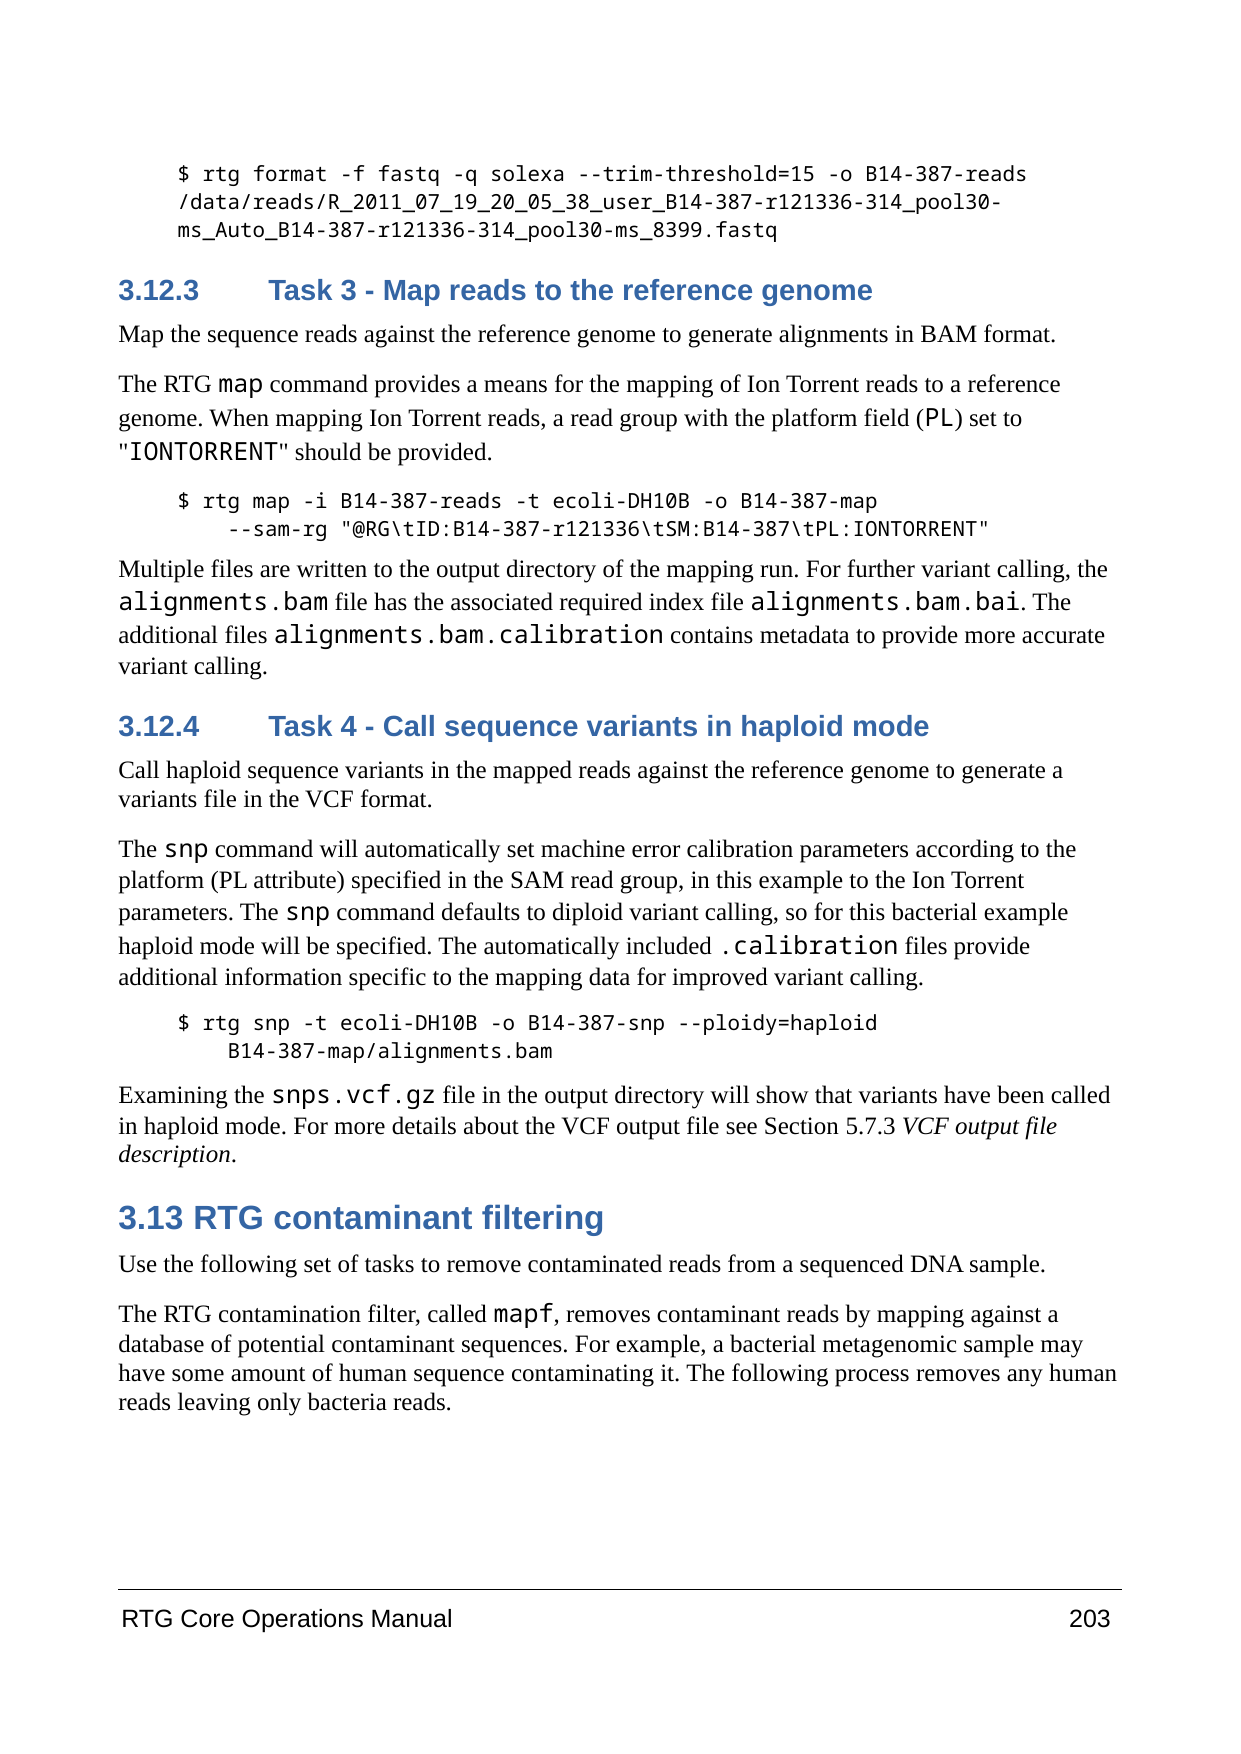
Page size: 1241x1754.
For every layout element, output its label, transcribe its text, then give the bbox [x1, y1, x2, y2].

text $ rtg snp -t ecoli-DH10B -o B14-387-snp --ploidy=haploid [177, 1008, 1122, 1036]
subtitle Task 3 - Map reads to the reference genome [118, 273, 1122, 307]
text $ rtg format -f fastq -q solexa --trim-threshold=15 -o B14-387-reads /data/reads/R_2011_07_19_20_05_38_user_B14-387-r121336-314_pool30-ms_Auto_B14-387-r121336-314_pool30-ms_8399.fastq [177, 159, 1122, 244]
subtitle Task 4 - Call sequence variants in haploid mode [118, 709, 1122, 743]
text The RTG contamination filter, called mapf, removes contaminant reads by mapping against a database of potential contaminant sequences. For example, a bacterial metagenomic sample may have some amount of human sequence contaminating it. The following process removes any human reads leaving only bacteria reads. [118, 1295, 1122, 1416]
subtitle RTG contaminant filtering [118, 1198, 1122, 1236]
text The RTG map command provides a means for the mapping of Ion Torrent reads to a reference genome. When mapping Ion Torrent reads, a read group with the platform field (PL) set to "IONTORRENT" should be provided. [118, 366, 1122, 468]
text --sam-rg "@RG\tID:B14-387-r121336\tSM:B14-387\tPL:IONTORRENT" [177, 514, 1122, 543]
text Call haploid sequence variants in the mapped reads against the reference genome to generate a variants file in the VCF format. [118, 755, 1122, 813]
text Examining the snps.vcf.gz file in the output directory will show that variants have been called in haploid mode. For more details about the VCF output file see Section 5.7.3 VCF output file description. [118, 1077, 1122, 1168]
text $ rtg map -i B14-387-reads -t ecoli-DH10B -o B14-387-map [177, 486, 1122, 514]
text Multiple files are written to the output directory of the mapping run. For further variant calling, the alignments.bam file has the associated required index file alignments.bam.bai. The additional files alignments.bam.calibration contains metadata to provide more accurate variant calling. [118, 554, 1122, 680]
text Map the sequence reads against the reference genome to generate alignments in BAM format. [118, 319, 1122, 348]
text B14-387-map/alignments.bam [177, 1036, 1122, 1065]
text Use the following set of tasks to remove contaminated reads from a sequenced DNA sample. [118, 1249, 1122, 1277]
text The snp command will automatically set machine error calibration parameters according to the platform (PL attribute) specified in the SAM read group, in this example to the Ion Torrent parameters. The snp command defaults to diploid variant calling, so for this bacterial example haploid mode will be specified. The automatically included .calibration files provide additional information specific to the mapping data for improved variant calling. [118, 831, 1122, 990]
